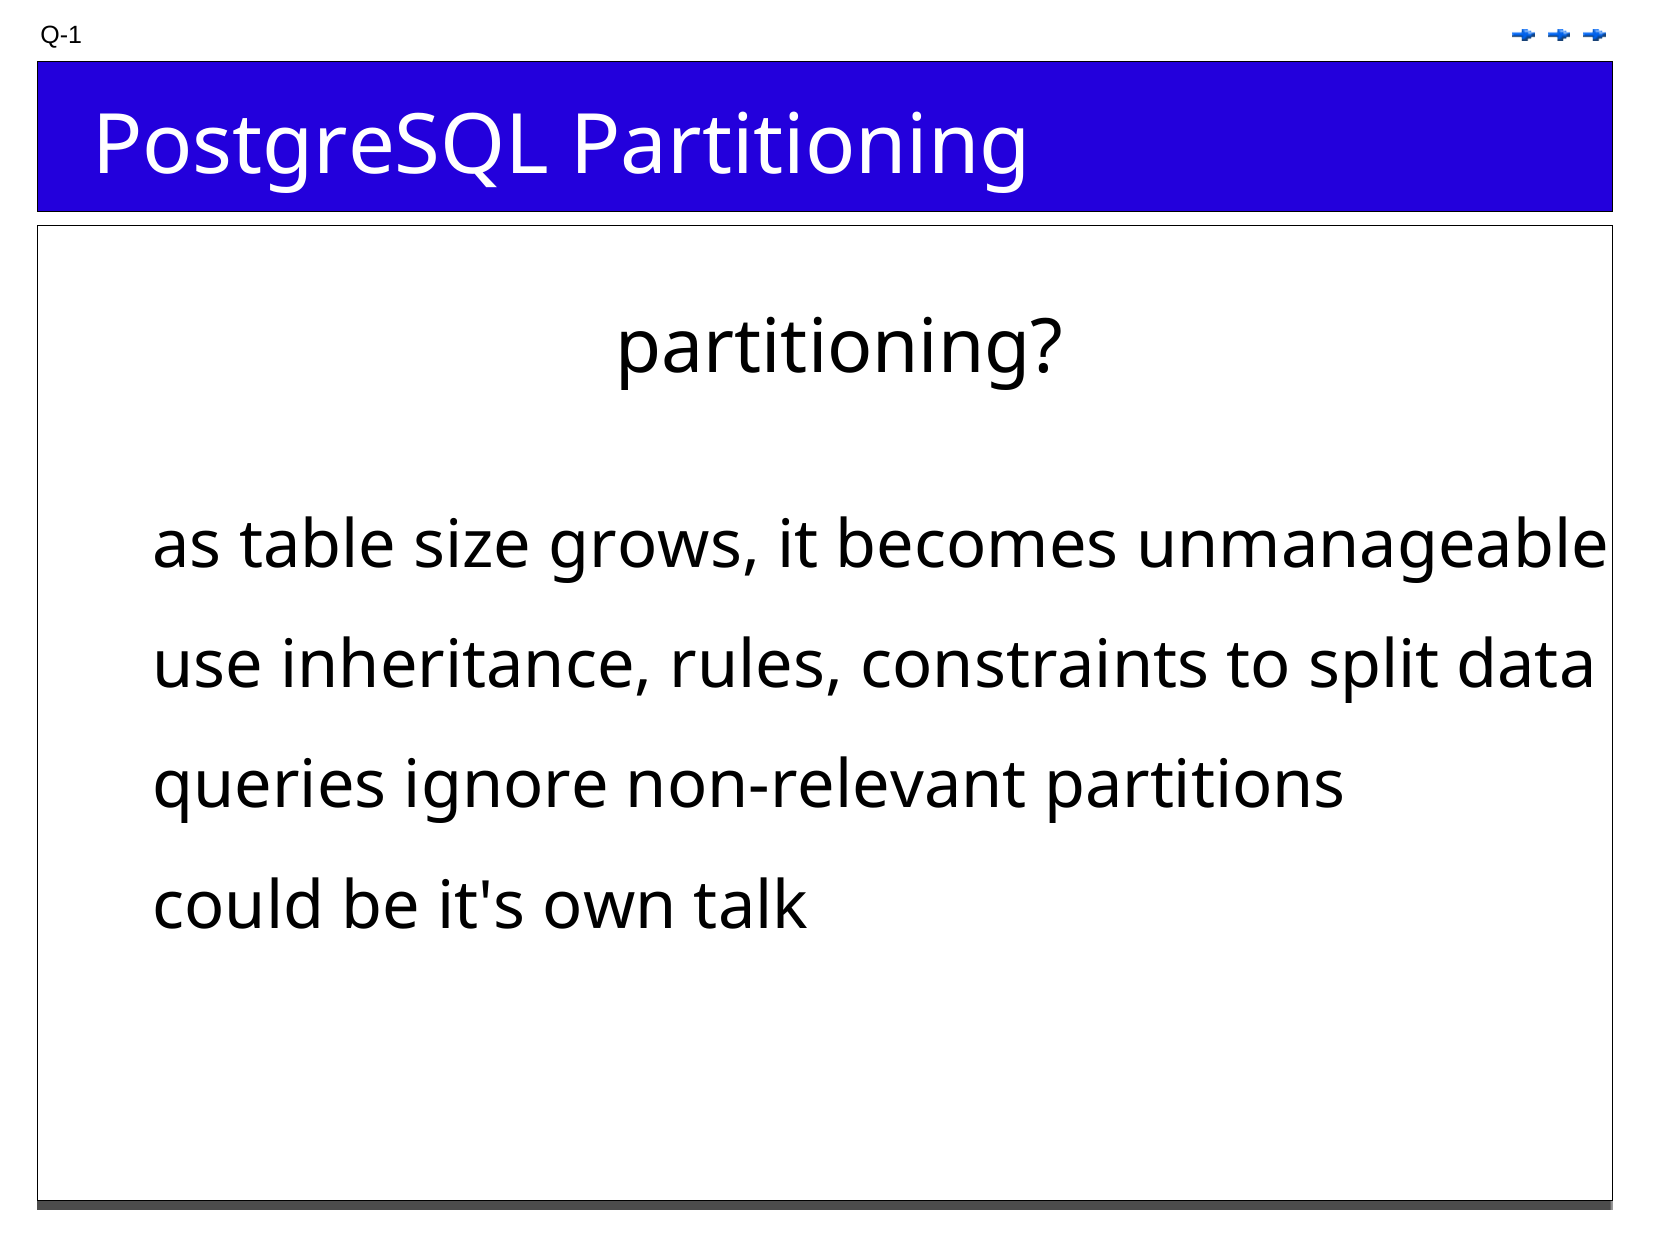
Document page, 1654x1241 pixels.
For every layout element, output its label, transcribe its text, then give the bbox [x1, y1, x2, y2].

picture [1548, 29, 1570, 41]
text_box partitioning? [600, 284, 1053, 390]
text_box PostgreSQL Partitioning [77, 77, 978, 193]
picture [1512, 29, 1535, 41]
text_box as table size grows, it becomes unmanageable use inheritance, rules, constraints to split data queries ignore non-relevant partitions could be it's own talk [120, 488, 1530, 914]
picture [1583, 29, 1606, 41]
text_box [37, 225, 1613, 1201]
text_box [37, 61, 1613, 212]
text_box Q-1 [25, 13, 151, 70]
